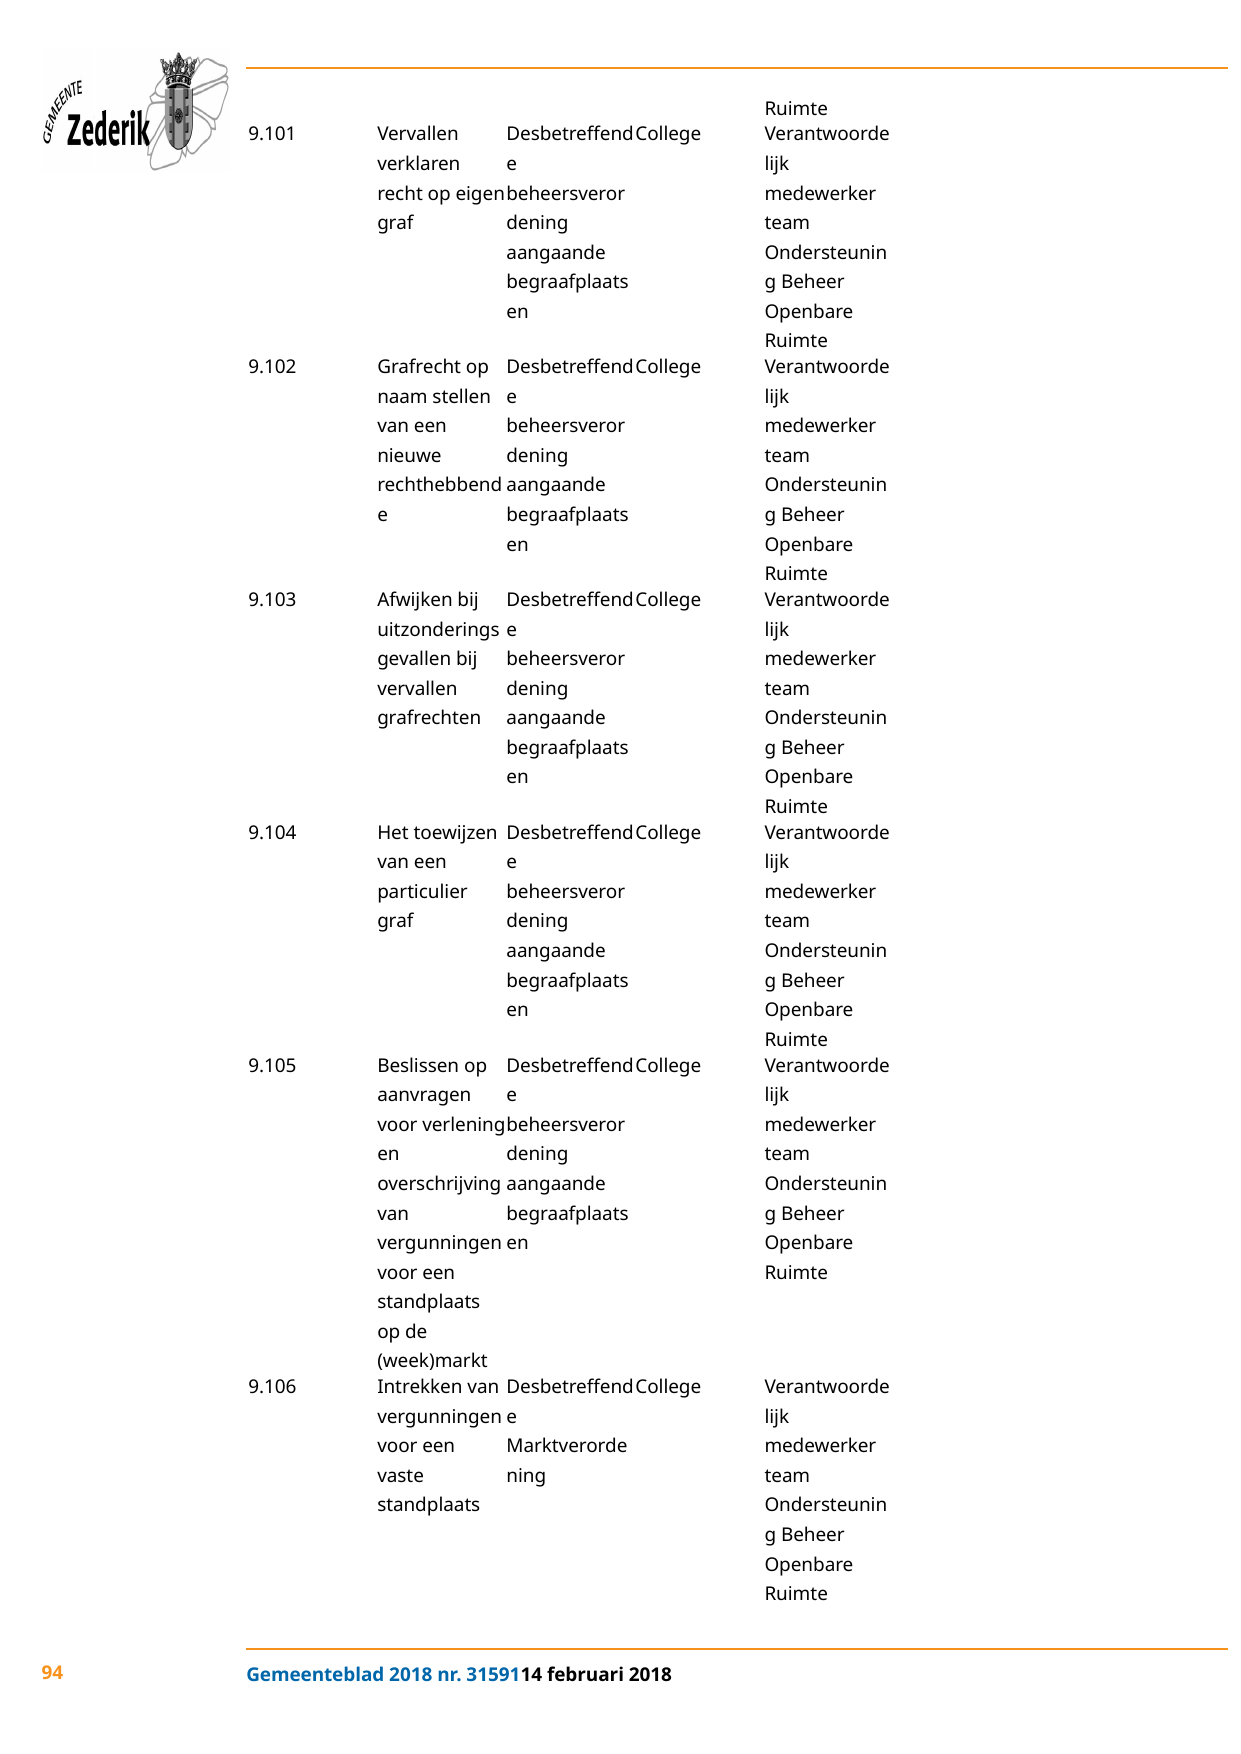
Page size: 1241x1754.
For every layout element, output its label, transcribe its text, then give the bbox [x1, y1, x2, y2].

table_cell [894, 819, 1022, 1052]
table_cell College [635, 121, 764, 353]
table_cell Verantwoordelijk medewerker team Ondersteuning Beheer Openbare Ruimte [764, 819, 893, 1052]
table_cell Desbetreffende beheersverordening aangaande begraafplaatsen [506, 586, 635, 819]
table_cell 9.103 [248, 586, 377, 819]
table_cell Verantwoordelijk medewerker team Ondersteuning Beheer Openbare Ruimte [764, 1373, 893, 1606]
table_cell Het toewijzen van een particulier graf [377, 819, 506, 1052]
picture [41, 47, 231, 172]
table_cell Intrekken van vergunningen voor een vaste standplaats [377, 1373, 506, 1606]
table_cell Desbetreffende Marktverordening [506, 1373, 635, 1606]
table_cell Desbetreffende beheersverordening aangaande begraafplaatsen [506, 121, 635, 353]
table_cell Verantwoordelijk medewerker team Ondersteuning Beheer Openbare Ruimte [764, 121, 893, 353]
table_cell Afwijken bij uitzonderingsgevallen bij vervallen grafrechten [377, 586, 506, 819]
table_cell 9.106 [248, 1373, 377, 1606]
table_cell Desbetreffende beheersverordening aangaande begraafplaatsen [506, 1052, 635, 1373]
table_cell Grafrecht op naam stellen van een nieuwe rechthebbende [377, 353, 506, 586]
table_cell [1023, 586, 1152, 819]
table_cell [894, 1373, 1022, 1606]
table_cell 9.104 [248, 819, 377, 1052]
table_cell [894, 95, 1022, 121]
table_cell [894, 1052, 1022, 1373]
table_cell [1023, 95, 1152, 121]
table_cell [1023, 819, 1152, 1052]
table_cell Ruimte [764, 95, 893, 121]
table_cell Verantwoordelijk medewerker team Ondersteuning Beheer Openbare Ruimte [764, 353, 893, 586]
table_cell Desbetreffende beheersverordening aangaande begraafplaatsen [506, 819, 635, 1052]
table_cell College [635, 819, 764, 1052]
table_cell 9.101 [248, 121, 377, 353]
table_cell [1023, 121, 1152, 353]
table_cell [1023, 353, 1152, 586]
table_cell [1023, 1373, 1152, 1606]
table_cell College [635, 1052, 764, 1373]
table_cell [635, 95, 764, 121]
table_cell Desbetreffende beheersverordening aangaande begraafplaatsen [506, 353, 635, 586]
table_cell College [635, 586, 764, 819]
table_cell Vervallen verklaren recht op eigen graf [377, 121, 506, 353]
table_cell [377, 95, 506, 121]
table_cell College [635, 1373, 764, 1606]
table_cell 9.102 [248, 353, 377, 586]
table_cell [248, 95, 377, 121]
table_cell Verantwoordelijk medewerker team Ondersteuning Beheer Openbare Ruimte [764, 1052, 893, 1373]
table_cell 9.105 [248, 1052, 377, 1373]
table_cell Verantwoordelijk medewerker team Ondersteuning Beheer Openbare Ruimte [764, 586, 893, 819]
table_cell College [635, 353, 764, 586]
table_cell [506, 95, 635, 121]
table_cell Beslissen op aanvragen voor verlening en overschrijving van vergunningen voor een standplaats op de (week)markt [377, 1052, 506, 1373]
table_cell [1023, 1052, 1152, 1373]
table_cell [894, 353, 1022, 586]
table_cell [894, 586, 1022, 819]
table_cell [894, 121, 1022, 353]
